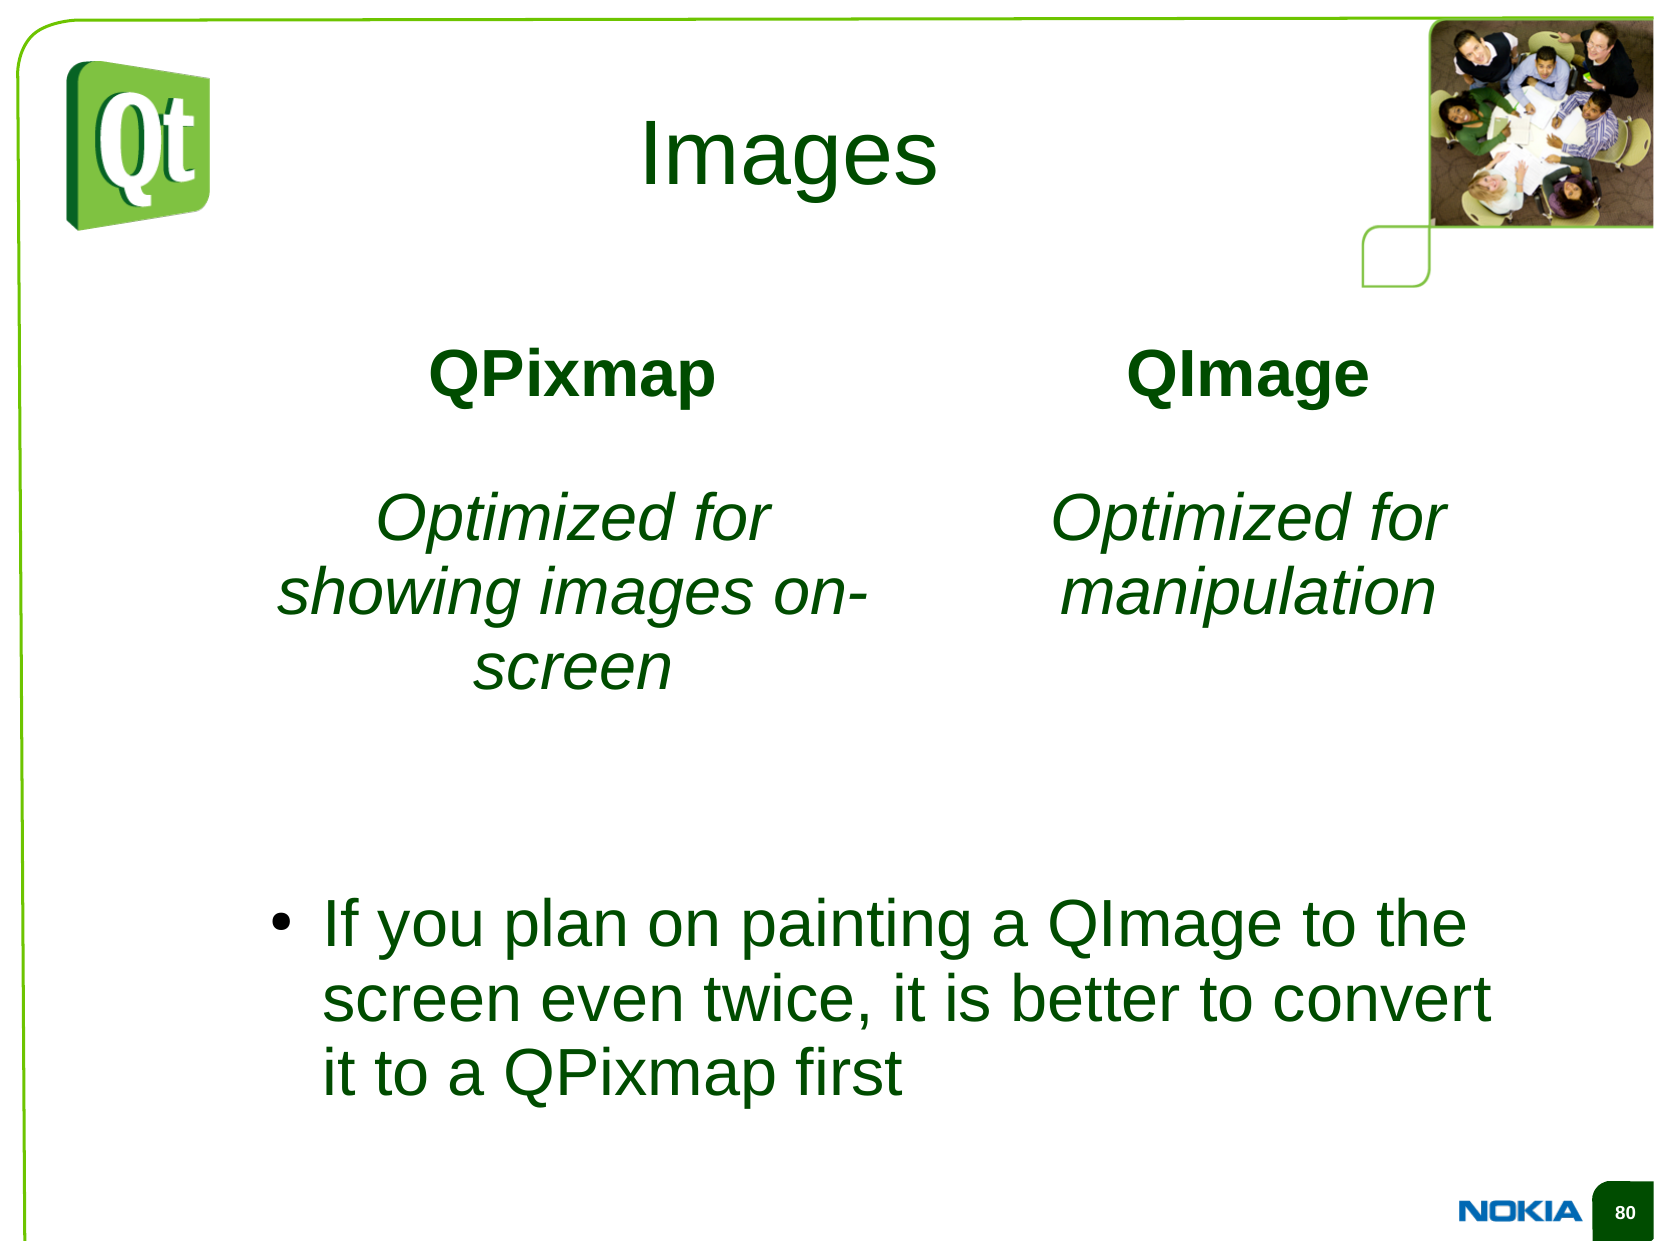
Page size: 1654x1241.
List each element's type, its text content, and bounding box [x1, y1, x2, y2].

list If you plan on painting a QImage to the screen even twice, it is better to convert it to a QPixmap first [251, 885, 1506, 1156]
list QImage Optimized for manipulation [927, 336, 1571, 1156]
list QPixmap Optimized for showing images on-screen [251, 336, 895, 885]
picture [1459, 1200, 1583, 1222]
picture [1338, 7, 1654, 308]
title Images [251, 49, 1327, 257]
picture [66, 61, 210, 231]
